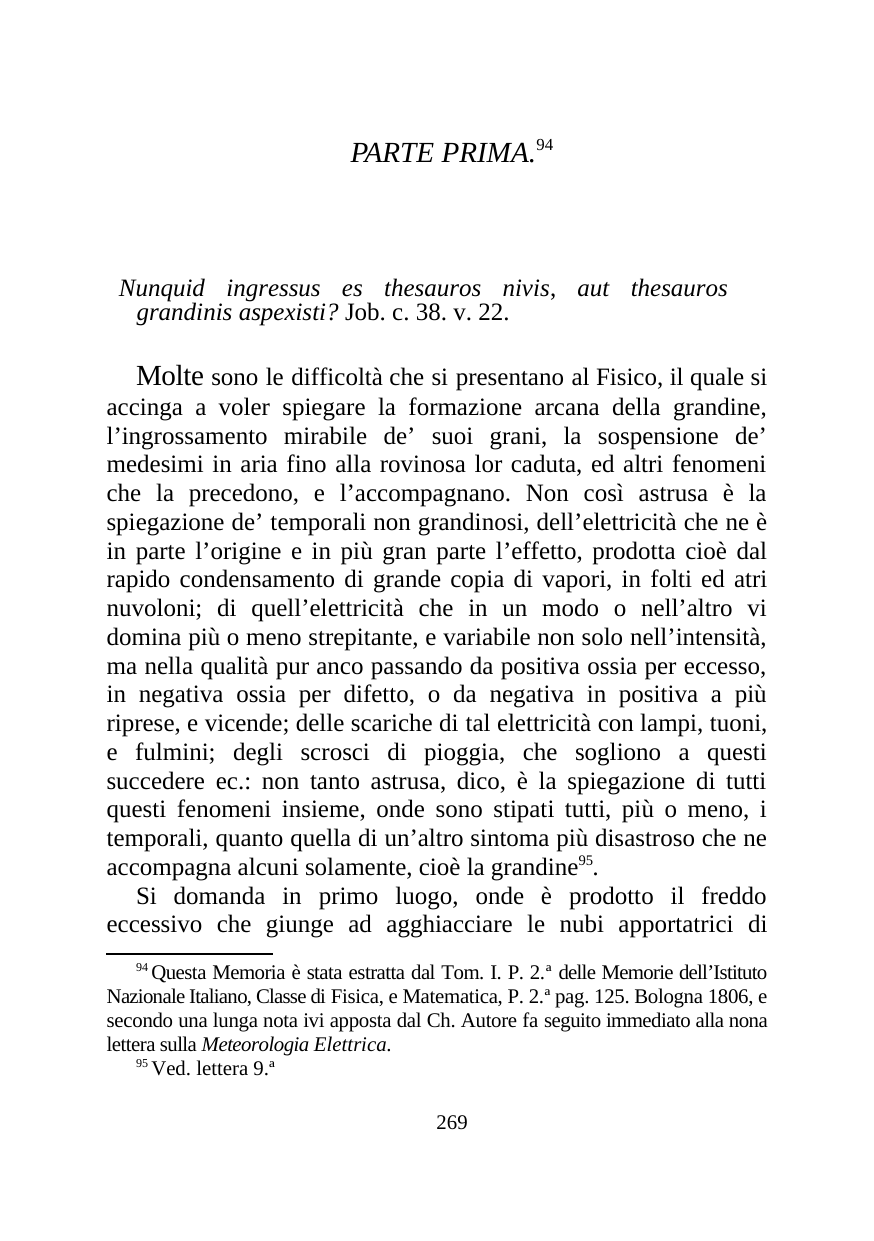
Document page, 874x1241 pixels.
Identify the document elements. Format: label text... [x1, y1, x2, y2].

text Si domanda in primo luogo, onde è prodotto il freddo eccessivo che giunge ad agghiacciare le nubi apportatrici di [106, 881, 768, 938]
text Ved. lettera 9.ª [106, 1056, 768, 1080]
text Molte sono le difficoltà che si presentano al Fisico, il quale si accinga a voler spiegare la formazione arcana della grandine, l’ingrossamento mirabile de’ suoi grani, la sospensione de’ medesimi in aria fino alla rovinosa lor caduta, ed altri fenomeni che la precedono, e l’accompagnano. Non così astrusa è la spiegazione de’ temporali non grandinosi, dell’elettricità che ne è in parte l’origine e in più gran parte l’effetto, prodotta cioè dal rapido condensamento di grande copia di vapori, in folti ed atri nuvoloni; di quell’elettricità che in un modo o nell’altro vi domina più o meno strepitante, e variabile non solo nell’intensità, ma nella qualità pur anco passando da positiva ossia per eccesso, in negativa ossia per difetto, o da negativa in positiva a più riprese, e vicende; delle scariche di tal elettricità con lampi, tuoni, e fulmini; degli scrosci di pioggia, che sogliono a questi succedere ec.: non tanto astrusa, dico, è la spiegazione di tutti questi fenomeni insieme, onde sono stipati tutti, più o meno, i temporali, quanto quella di un’altro sintoma più disastroso che ne accompagna alcuni solamente, cioè la grandine. [106, 358, 768, 881]
subtitle PARTE PRIMA. [106, 135, 768, 168]
text Nunquid ingressus es thesauros nivis, aut thesauros grandinis aspexisti? Job. c. 38. v. 22. [119, 277, 730, 325]
text Questa Memoria è stata estratta dal Tom. I. P. 2.ª delle Memorie dell’Istituto Nazionale Italiano, Classe di Fisica, e Matematica, P. 2.ª pag. 125. Bologna 1806, e secondo una lunga nota ivi apposta dal Ch. Autore fa seguito immediato alla nona lettera sulla Meteorologia Elettrica. [106, 960, 768, 1056]
